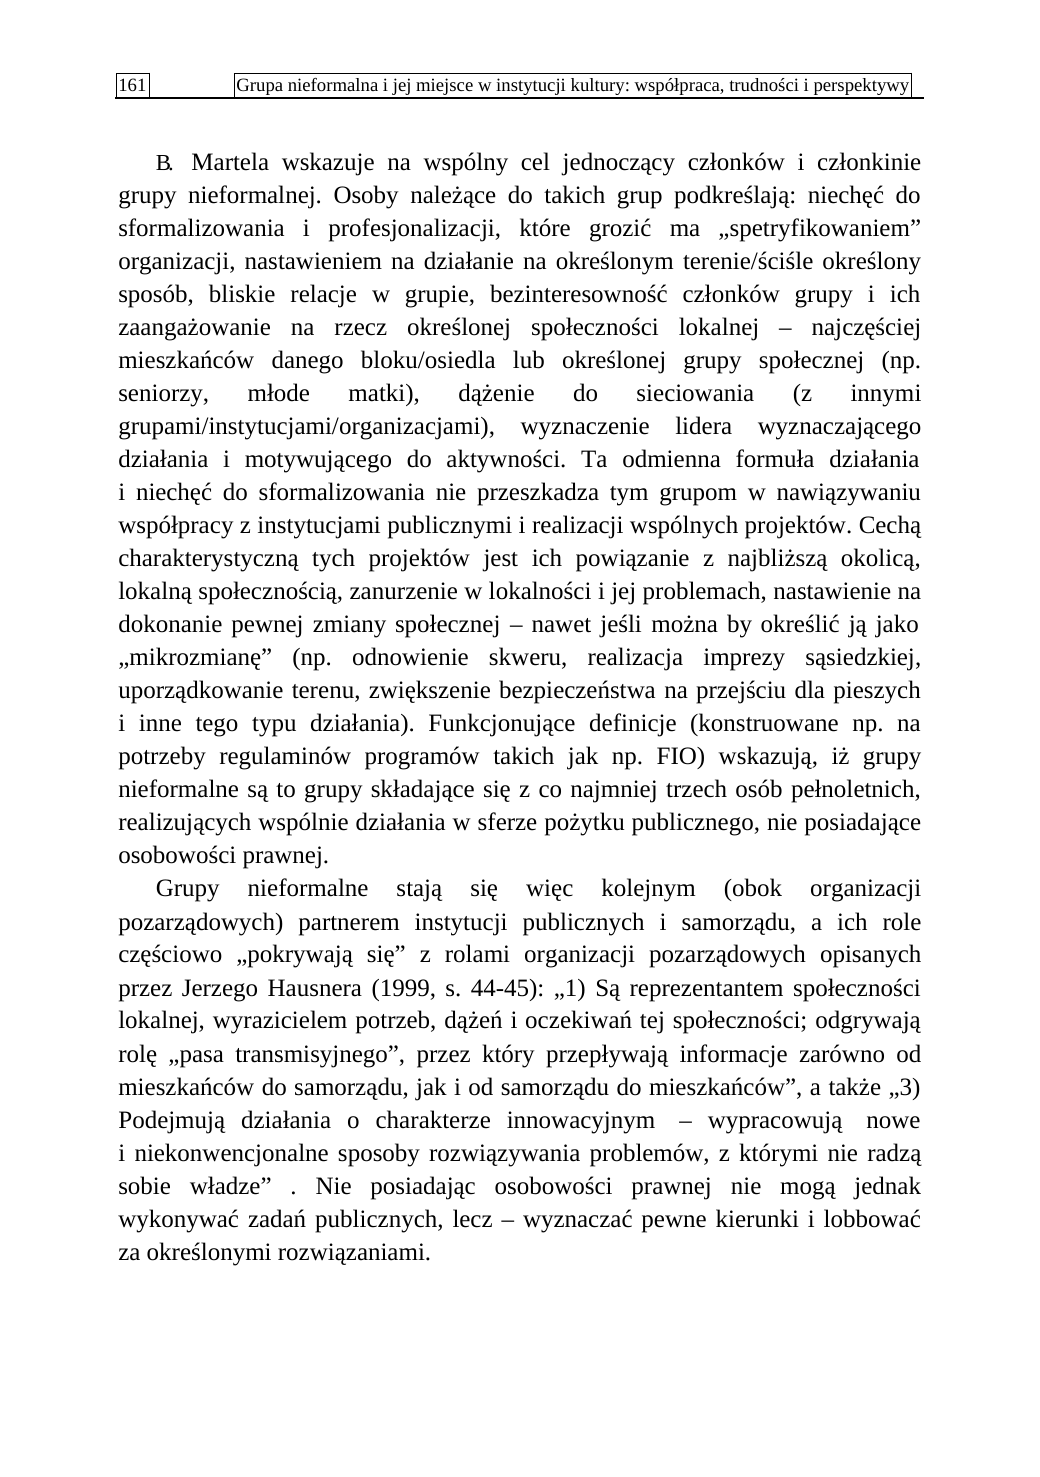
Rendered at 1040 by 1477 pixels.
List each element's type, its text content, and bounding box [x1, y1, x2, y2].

list Martela wskazuje na wspólny cel jednoczący członków i członkinie grupy nieformalnej. Osoby należące do takich grup podkreślają: niechęć do sformalizowania i profesjonalizacji, które grozić ma „spetryfikowaniem” organizacji, nastawieniem na działanie na określonym terenie/ściśle określony sposób, bliskie relacje w grupie, bezinteresowność członków grupy i ich zaangażowanie na rzecz określonej społeczności lokalnej – najczęściej mieszkańców danego bloku/osiedla lub określonej grupy społecznej (np. seniorzy, młode matki), dążenie do sieciowania (z innymi grupami/instytucjami/organizacjami), wyznaczenie lidera wyznaczającego działania i motywującego do aktywności. Ta odmienna formuła działania i niechęć do sformalizowania nie przeszkadza tym grupom w nawiązywaniu współpracy z instytucjami publicznymi i realizacji wspólnych projektów. Cechą charakterystyczną tych projektów jest ich powiązanie z najbliższą okolicą, lokalną społecznością, zanurzenie w lokalności i jej problemach, nastawienie na dokonanie pewnej zmiany społecznej – nawet jeśli można by określić ją jako [118, 147, 922, 638]
text Grupy nieformalne stają się więc kolejnym (obok organizacji pozarządowych) partnerem instytucji publicznych i samorządu, a ich role częściowo „pokrywają się” z rolami organizacji pozarządowych opisanych przez Jerzego Hausnera (1999, s. 44-45): „1) Są reprezentantem społeczności lokalnej, wyrazicielem potrzeb, dążeń i oczekiwań tej społeczności; odgrywają rolę „pasa transmisyjnego”, przez który przepływają informacje zarówno od mieszkańców do samorządu, jak i od samorządu do mieszkańców”, a także „3) Podejmują działania o charakterze innowacyjnym – wypracowują nowe i niekonwencjonalne sposoby rozwiązywania problemów, z którymi nie radzą sobie władze” . Nie posiadając osobowości prawnej nie mogą jednak wykonywać zadań publicznych, lecz – wyznaczać pewne kierunki i lobbować za określonymi rozwiązaniami. [118, 873, 922, 1266]
text „mikrozmianę” (np. odnowienie skweru, realizacja imprezy sąsiedzkiej, uporządkowanie terenu, zwiększenie bezpieczeństwa na przejściu dla pieszych i inne tego typu działania). Funkcjonujące definicje (konstruowane np. na potrzeby regulaminów programów takich jak np. FIO) wskazują, iż grupy nieformalne są to grupy składające się z co najmniej trzech osób pełnoletnich, realizujących wspólnie działania w sferze pożytku publicznego, nie posiadające osobowości prawnej. [118, 642, 922, 869]
